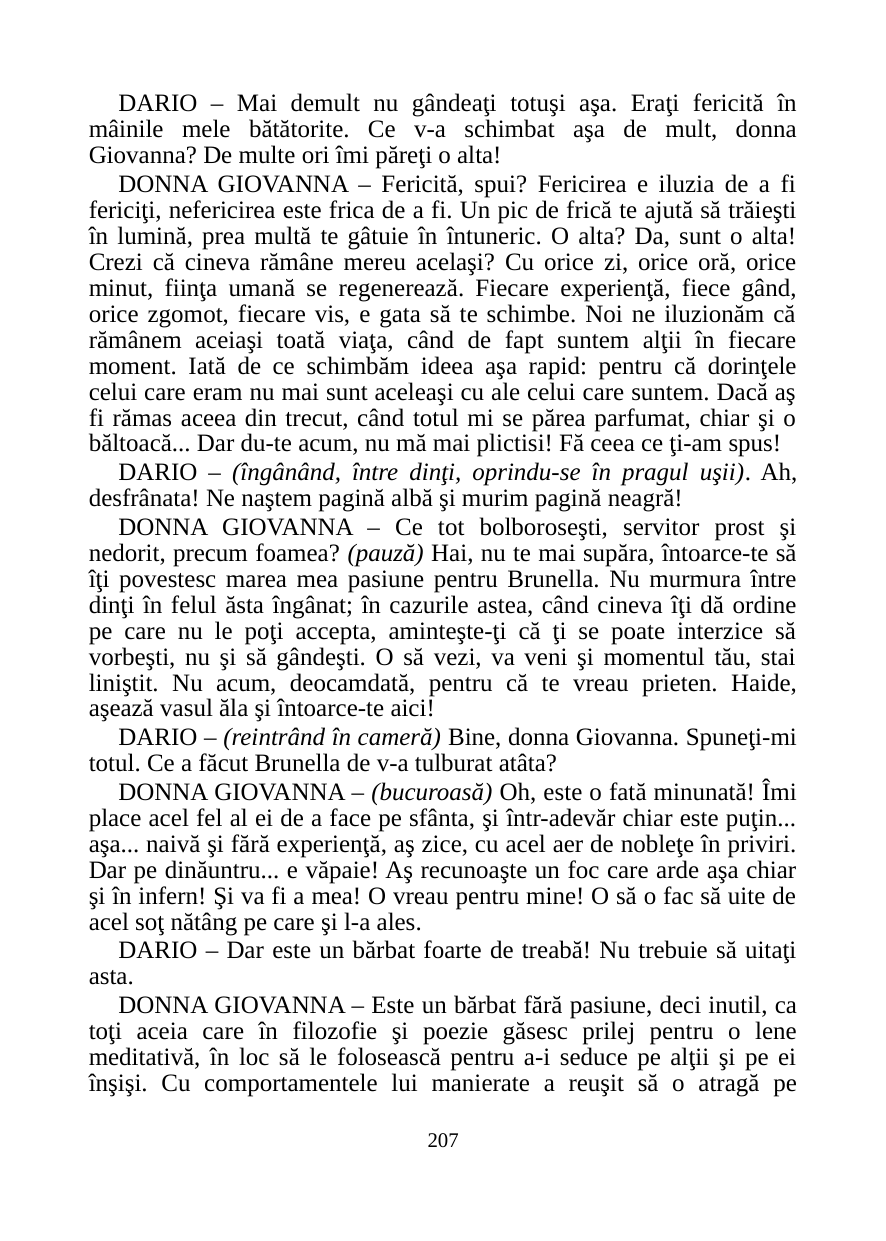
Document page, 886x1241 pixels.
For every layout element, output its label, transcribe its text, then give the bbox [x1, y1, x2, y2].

text DARIO – (îngânând, între dinţi, oprindu-se în pragul uşii). Ah, desfrânata! Ne naştem pagină albă şi murim pagină neagră! [88, 457, 797, 512]
text DARIO – Mai demult nu gândeaţi totuşi aşa. Eraţi fericită în mâinile mele bătătorite. Ce v-a schimbat aşa de mult, donna Giovanna? De multe ori îmi păreţi o alta! [88, 88, 797, 169]
text DARIO – Dar este un bărbat foarte de treabă! Nu trebuie să uitaţi asta. [88, 935, 797, 990]
text DARIO – (reintrând în cameră) Bine, donna Giovanna. Spuneţi-mi totul. Ce a făcut Brunella de v-a tulburat atâta? [88, 722, 797, 777]
text DONNA GIOVANNA – Fericită, spui? Fericirea e iluzia de a fi fericiţi, nefericirea este frica de a fi. Un pic de frică te ajută să trăieşti în lumină, prea multă te gâtuie în întuneric. O alta? Da, sunt o alta! Crezi că cineva rămâne mereu acelaşi? Cu orice zi, orice oră, orice minut, fiinţa umană se regenerează. Fiecare experienţă, fiece gând, orice zgomot, fiecare vis, e gata să te schimbe. Noi ne iluzionăm că rămânem aceiaşi toată viaţa, când de fapt suntem alţii în fiecare moment. Iată de ce schimbăm ideea aşa rapid: pentru că dorinţele celui care eram nu mai sunt aceleaşi cu ale celui care suntem. Dacă aş fi rămas aceea din trecut, când totul mi se părea parfumat, chiar şi o băltoacă... Dar du-te acum, nu mă mai plictisi! Fă ceea ce ţi-am spus! [88, 169, 797, 457]
text DONNA GIOVANNA – Ce tot bolboroseşti, servitor prost şi nedorit, precum foamea? (pauză) Hai, nu te mai supăra, întoarce-te să îţi povestesc marea mea pasiune pentru Brunella. Nu murmura între dinţi în felul ăsta îngânat; în cazurile astea, când cineva îţi dă ordine pe care nu le poţi accepta, aminteşte-ţi că ţi se poate interzice să vorbeşti, nu şi să gândeşti. O să vezi, va veni şi momentul tău, stai liniştit. Nu acum, deocamdată, pentru că te vreau prieten. Haide, aşează vasul ăla şi întoarce-te aici! [88, 512, 797, 722]
text DONNA GIOVANNA – Este un bărbat fără pasiune, deci inutil, ca toţi aceia care în filozofie şi poezie găsesc prilej pentru o lene meditativă, în loc să le folosească pentru a-i seduce pe alţii şi pe ei înşişi. Cu comportamentele lui manierate a reuşit să o atragă pe [88, 990, 797, 1097]
text DONNA GIOVANNA – (bucuroasă) Oh, este o fată minunată! Îmi place acel fel al ei de a face pe sfânta, şi într-adevăr chiar este puţin... aşa... naivă şi fără experienţă, aş zice, cu acel aer de nobleţe în priviri. Dar pe dinăuntru... e văpaie! Aş recunoaşte un foc care arde aşa chiar şi în infern! Şi va fi a mea! O vreau pentru mine! O să o fac să uite de acel soţ nătâng pe care şi l-a ales. [88, 777, 797, 935]
